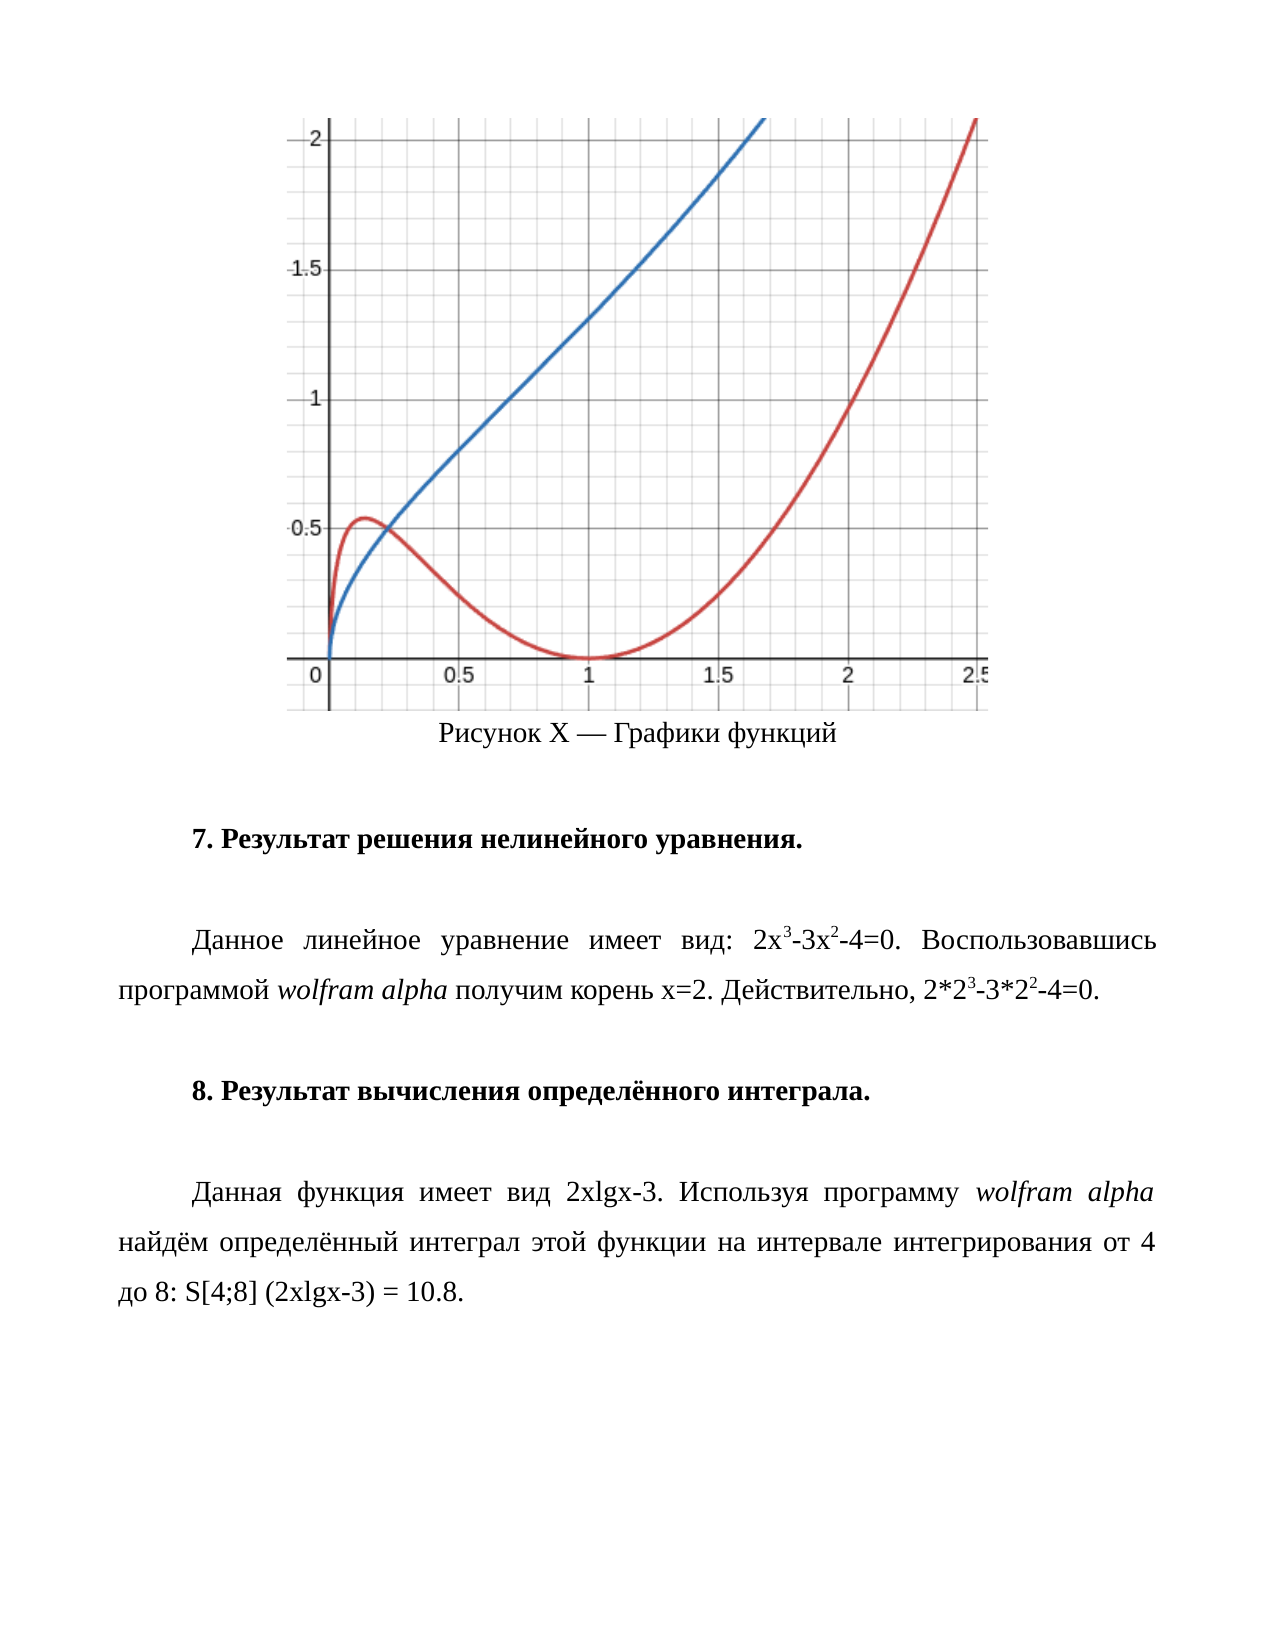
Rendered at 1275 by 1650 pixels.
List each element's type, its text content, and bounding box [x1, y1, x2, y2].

picture [286, 118, 989, 711]
text Данная функция имеет вид 2xlgx-3. Используя программу wolfram alpha найдём определённый интеграл этой функции на интервале интегрирования от 4 до 8: S[4;8] (2xlgx-3) = 10.8. [118, 1174, 1157, 1308]
text Рисунок Х — Графики функций [118, 711, 1157, 749]
text Данное линейное уравнение имеет вид: 2x3-3x2-4=0. Воспользовавшись программой wolfram alpha получим корень x=2. Действительно, 2*23-3*22-4=0. [118, 922, 1157, 1006]
subtitle 7. Результат решения нелинейного уравнения. [118, 821, 1157, 855]
subtitle 8. Результат вычисления определённого интеграла. [118, 1073, 1157, 1107]
